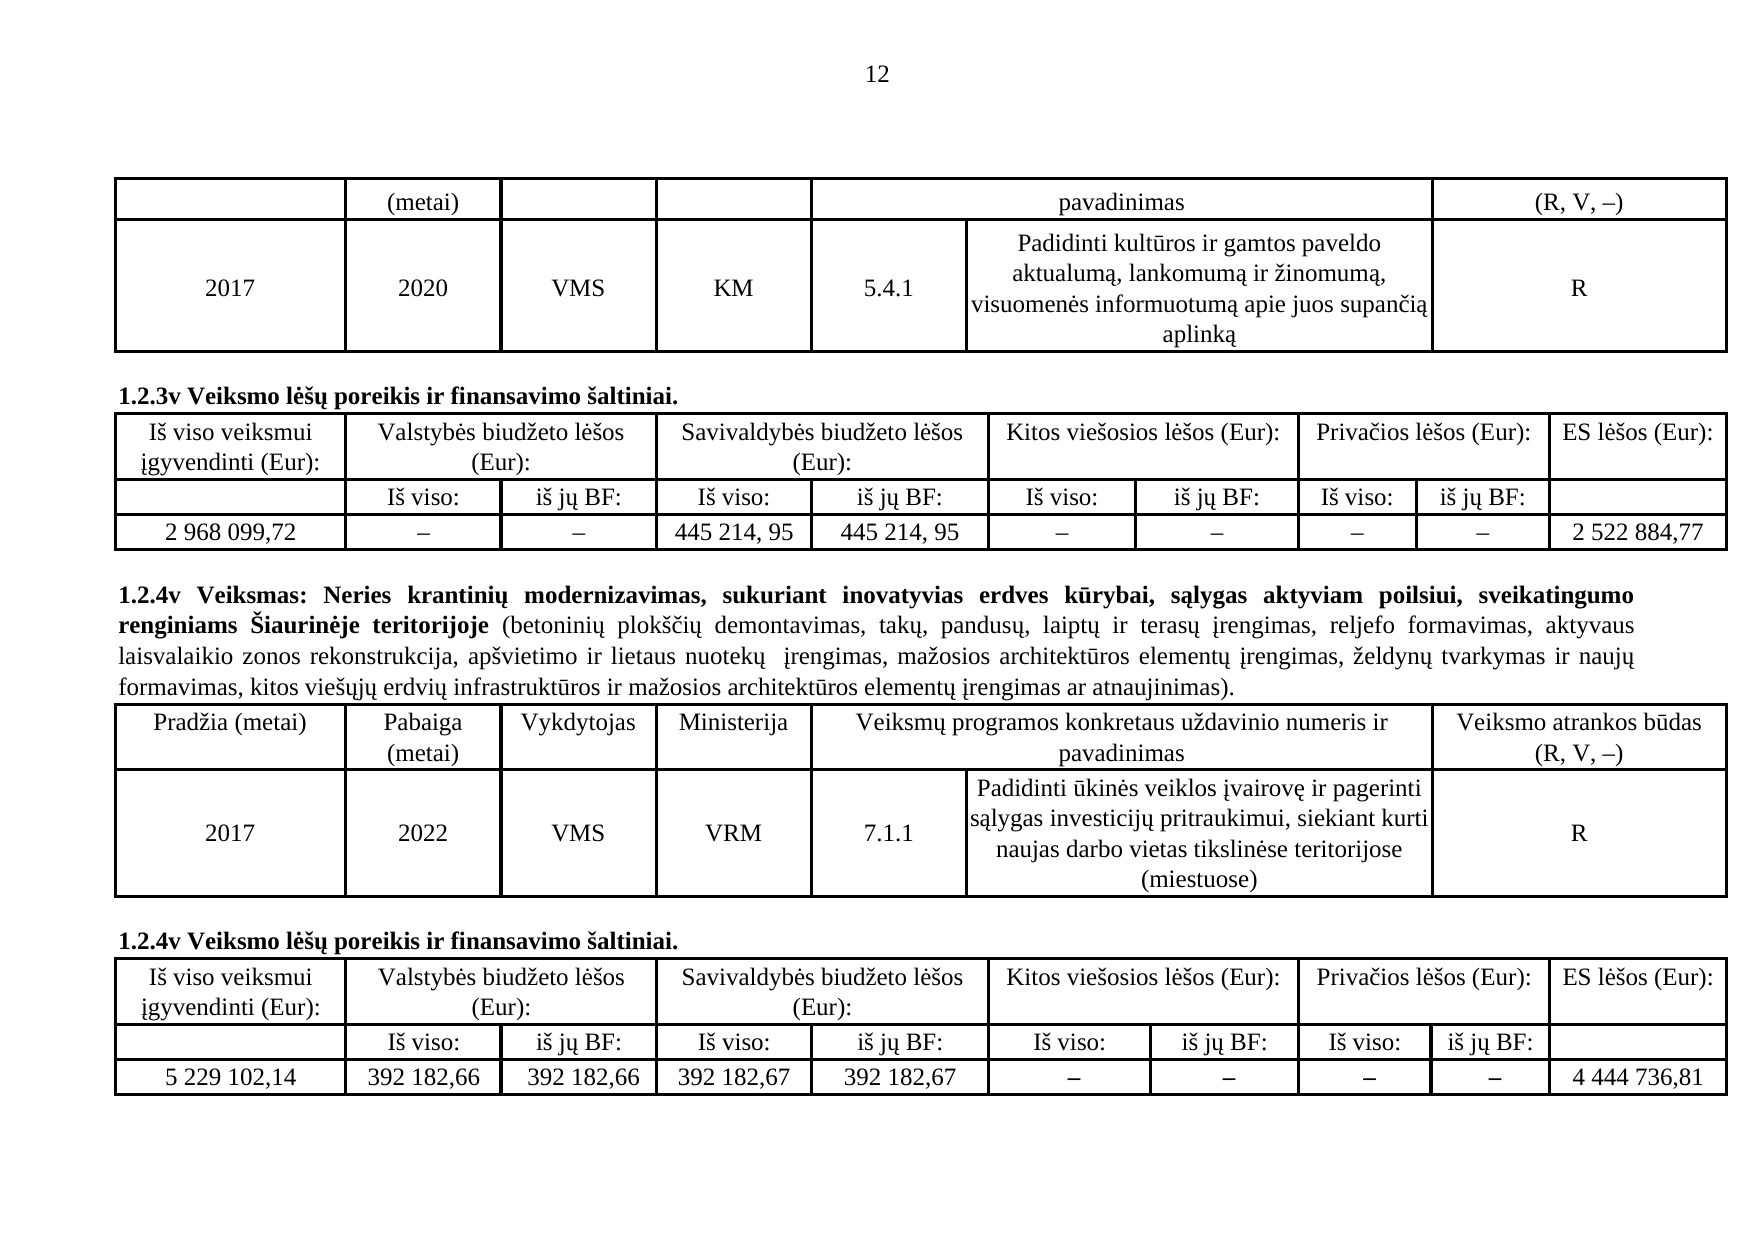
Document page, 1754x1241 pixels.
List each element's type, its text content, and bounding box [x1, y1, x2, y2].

table_cell iš jų BF: [503, 1026, 655, 1058]
table_cell R [1434, 771, 1725, 894]
table_cell – [1418, 516, 1548, 548]
table_header Iš viso veiksmui įgyvendinti (Eur): [117, 960, 344, 1023]
table_cell iš jų BF: [813, 1026, 987, 1058]
table_cell – [503, 516, 655, 548]
table_cell – [1433, 1061, 1548, 1093]
table_cell [117, 481, 344, 513]
table_cell VMS [503, 771, 655, 894]
table_header Veiksmo atrankos būdas (R, V, –) [1434, 706, 1725, 768]
table_header Valstybės biudžeto lėšos (Eur): [347, 960, 655, 1023]
table_cell 2022 [347, 771, 499, 894]
table_header Kitos viešosios lėšos (Eur): [990, 415, 1297, 478]
table_cell 7.1.1 [813, 771, 965, 894]
table_cell iš jų BF: [1152, 1026, 1297, 1058]
table_cell – [1137, 516, 1297, 548]
table_cell 5.4.1 [813, 221, 965, 349]
table_cell Iš viso: [1300, 481, 1415, 513]
table_cell 392 182,66 [503, 1061, 655, 1093]
table_cell Padidinti ūkinės veiklos įvairovę ir pagerinti sąlygas investicijų pritraukimui, siekiant kurti naujas darbo vietas tikslinėse teritorijose (miestuose) [968, 771, 1431, 894]
table_cell – [347, 516, 499, 548]
table_cell iš jų BF: [1418, 481, 1548, 513]
table_header (R, V, –) [1434, 180, 1725, 218]
table_cell Padidinti kultūros ir gamtos paveldo aktualumą, lankomumą ir žinomumą, visuomenės informuotumą apie juos supančią aplinką [968, 221, 1431, 349]
table_cell iš jų BF: [813, 481, 987, 513]
table_cell 2017 [117, 771, 344, 894]
table_cell VRM [658, 771, 810, 894]
table_cell [117, 1026, 344, 1058]
table_header Iš viso veiksmui įgyvendinti (Eur): [117, 415, 344, 478]
table_header pavadinimas [813, 180, 1431, 218]
table_header ES lėšos (Eur): [1551, 415, 1725, 478]
table_cell 2017 [117, 221, 344, 349]
table_cell iš jų BF: [1433, 1026, 1548, 1058]
table_cell VMS [503, 221, 655, 349]
table_cell – [1300, 516, 1415, 548]
table_cell 392 182,67 [658, 1061, 810, 1093]
table_cell 4 444 736,81 [1551, 1061, 1725, 1093]
table_header [117, 180, 344, 218]
table_cell Iš viso: [658, 481, 810, 513]
table_cell Iš viso: [990, 481, 1134, 513]
table_cell 5 229 102,14 [117, 1061, 344, 1093]
table_cell KM [658, 221, 810, 349]
table_cell 2 522 884,77 [1551, 516, 1725, 548]
table_cell Iš viso: [347, 1026, 499, 1058]
text 1.2.3v Veiksmo lėšų poreikis ir finansavimo šaltiniai. [118, 381, 1636, 410]
table_header [503, 180, 655, 218]
table_header Pabaiga (metai) [347, 706, 499, 768]
table_cell 445 214, 95 [658, 516, 810, 548]
table_header Privačios lėšos (Eur): [1300, 415, 1548, 478]
table_cell Iš viso: [990, 1026, 1149, 1058]
table_cell 2 968 099,72 [117, 516, 344, 548]
table_cell Iš viso: [1300, 1026, 1429, 1058]
table_cell 445 214, 95 [813, 516, 987, 548]
table_cell iš jų BF: [503, 481, 655, 513]
table_header Valstybės biudžeto lėšos (Eur): [347, 415, 655, 478]
table_cell Iš viso: [658, 1026, 810, 1058]
table_header Savivaldybės biudžeto lėšos (Eur): [658, 960, 987, 1023]
table_header [658, 180, 810, 218]
table_header Veiksmų programos konkretaus uždavinio numeris ir pavadinimas [813, 706, 1431, 768]
table_header Savivaldybės biudžeto lėšos (Eur): [658, 415, 987, 478]
table_header Vykdytojas [503, 706, 655, 768]
table_cell – [1300, 1061, 1429, 1093]
table_cell 392 182,66 [347, 1061, 499, 1093]
table_cell iš jų BF: [1137, 481, 1297, 513]
table_header ES lėšos (Eur): [1551, 960, 1725, 1023]
table_cell [1551, 481, 1725, 513]
table_cell – [1152, 1061, 1297, 1093]
table_header (metai) [347, 180, 499, 218]
table_cell 392 182,67 [813, 1061, 987, 1093]
table_cell [1551, 1026, 1725, 1058]
table_cell Iš viso: [347, 481, 499, 513]
table_header Pradžia (metai) [117, 706, 344, 768]
table_cell – [990, 516, 1134, 548]
table_cell R [1434, 221, 1725, 349]
table_cell 2020 [347, 221, 499, 349]
table_header Privačios lėšos (Eur): [1300, 960, 1548, 1023]
text 1.2.4v Veiksmas: Neries krantinių modernizavimas, sukuriant inovatyvias erdves kūrybai, sąlygas aktyviam poilsiui, sveikatingumo renginiams Šiaurinėje teritorijoje (betoninių plokščių demontavimas, takų, pandusų, laiptų ir terasų įrengimas, reljefo formavimas, aktyvaus laisvalaikio zonos rekonstrukcija, apšvietimo ir lietaus nuotekų įrengimas, mažosios architektūros elementų įrengimas, želdynų tvarkymas ir naujų formavimas, kitos viešųjų erdvių infrastruktūros ir mažosios architektūros elementų įrengimas ar atnaujinimas). [118, 580, 1636, 701]
text 1.2.4v Veiksmo lėšų poreikis ir finansavimo šaltiniai. [118, 926, 1636, 955]
table_header Ministerija [658, 706, 810, 768]
table_header Kitos viešosios lėšos (Eur): [990, 960, 1297, 1023]
table_cell – [990, 1061, 1149, 1093]
